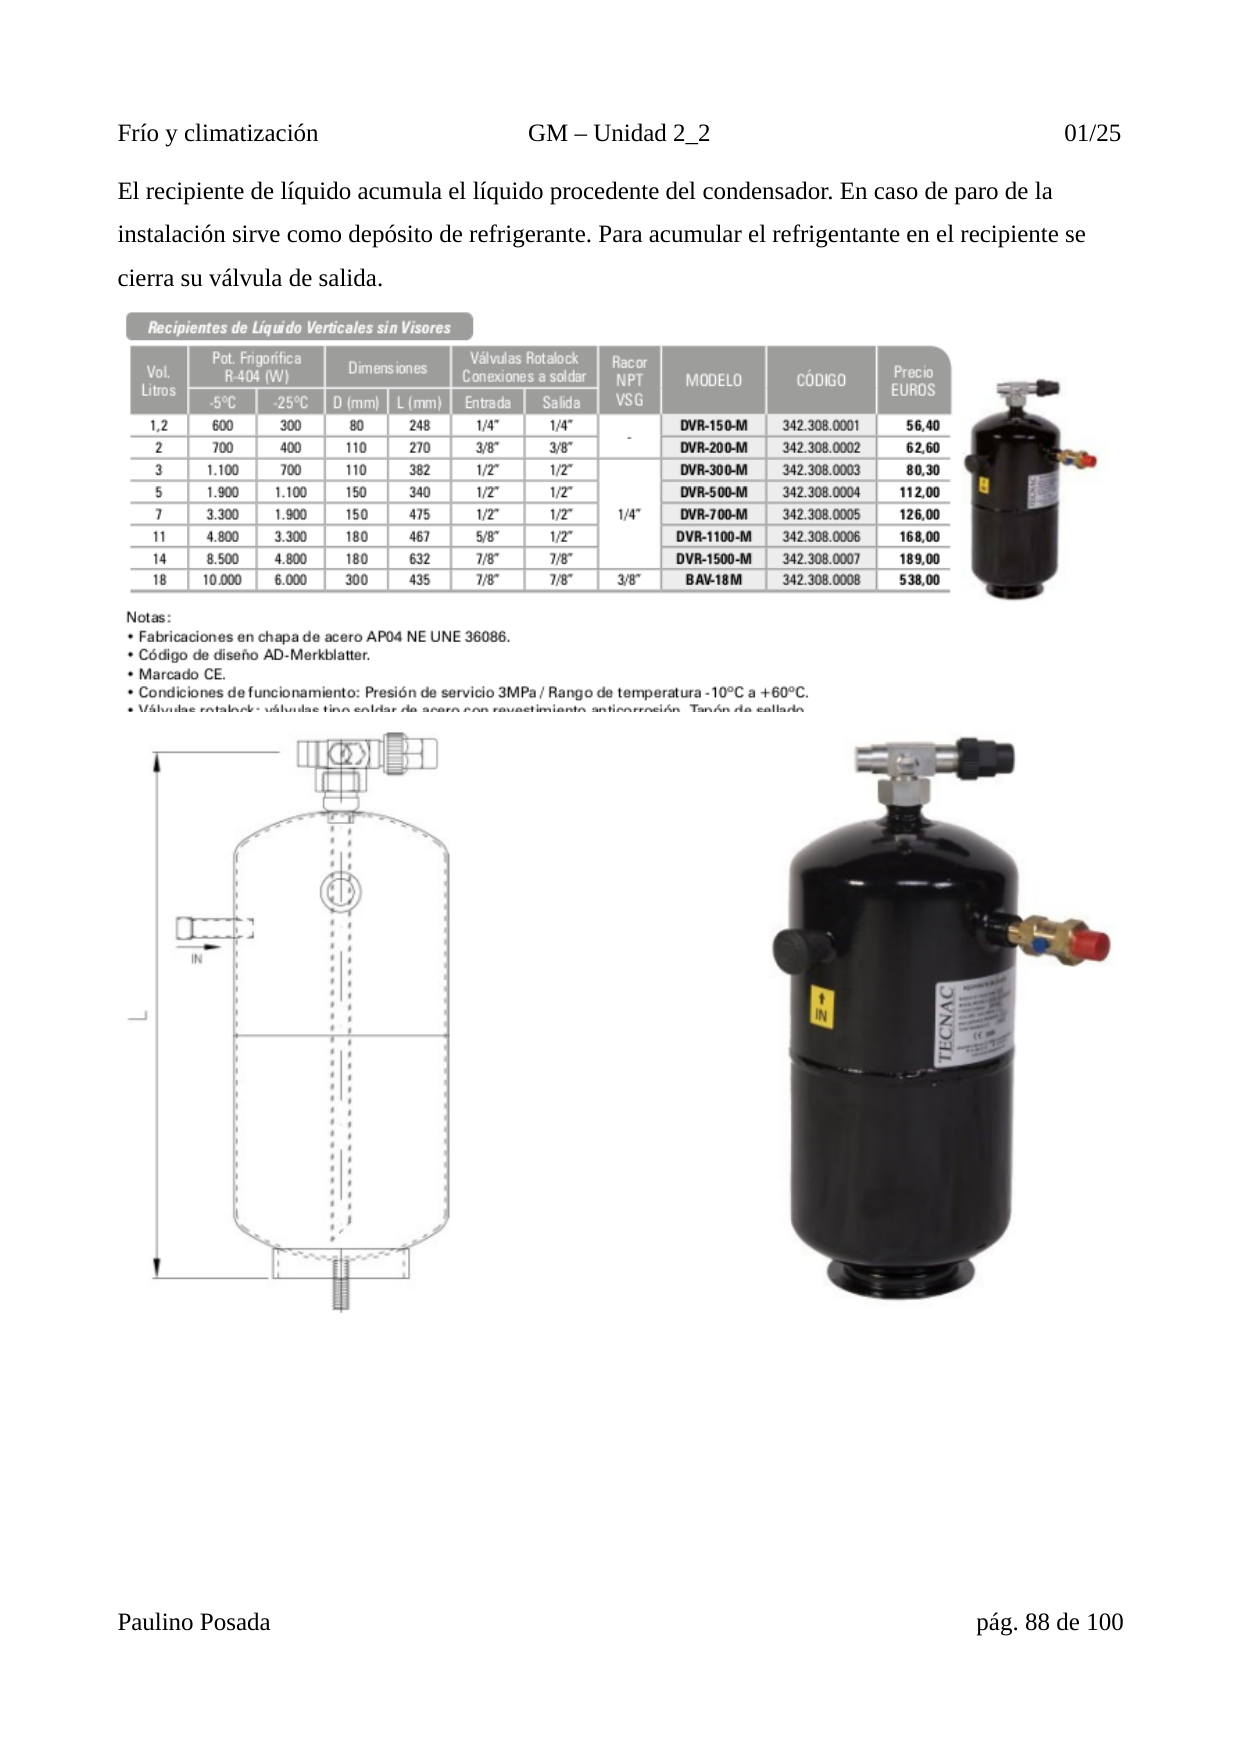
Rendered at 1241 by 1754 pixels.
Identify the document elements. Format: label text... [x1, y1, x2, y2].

text El recipiente de líquido acumula el líquido procedente del condensador. En caso de paro de la instalación sirve como depósito de refrigerante. Para acumular el refrigentante en el recipiente se cierra su válvula de salida. [117, 176, 1123, 291]
picture [117, 307, 1124, 1322]
